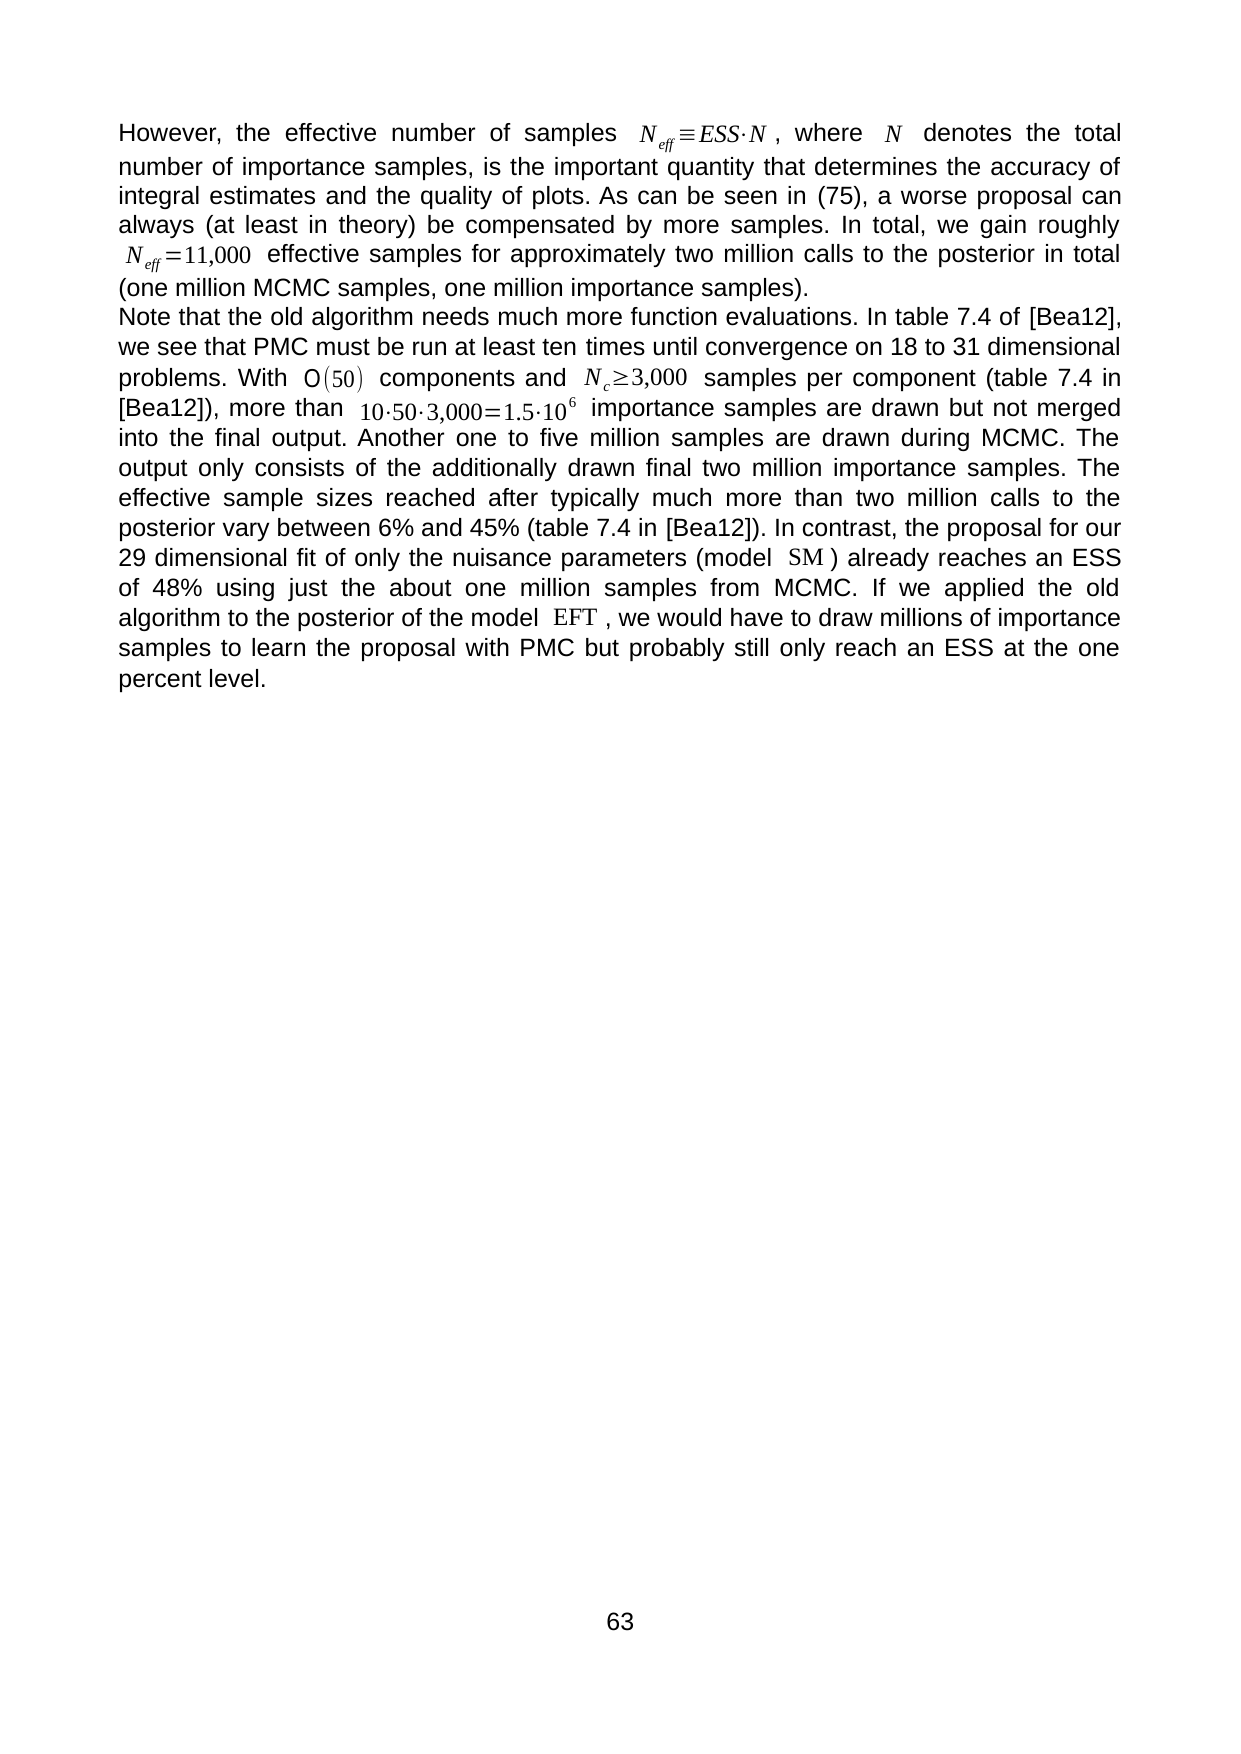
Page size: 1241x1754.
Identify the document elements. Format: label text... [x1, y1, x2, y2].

text Note that the old algorithm needs much more function evaluations. In table 7.4 of [Bea12], we see that PMC must be run at least ten times until convergence on 18 to 31 dimensional problems. With components and samples per component (table 7.4 in [Bea12]), more than importance samples are drawn but not merged into the final output. Another one to five million samples are drawn during MCMC. The output only consists of the additionally drawn final two million importance samples. The effective sample sizes reached after typically much more than two million calls to the posterior vary between 6% and 45% (table 7.4 in [Bea12]). In contrast, the proposal for our 29 dimensional fit of only the nuisance parameters (model ) already reaches an ESS of 48% using just the about one million samples from MCMC. If we applied the old algorithm to the posterior of the model , we would have to draw millions of importance samples to learn the proposal with PMC but probably still only reach an ESS at the one percent level. [118, 302, 1122, 693]
text However, the effective number of samples , where denotes the total number of importance samples, is the important quantity that determines the accuracy of integral estimates and the quality of plots. As can be seen in (75), a worse proposal can always (at least in theory) be compensated by more samples. In total, we gain roughly effective samples for approximately two million calls to the posterior in total (one million MCMC samples, one million importance samples). [118, 118, 1122, 302]
